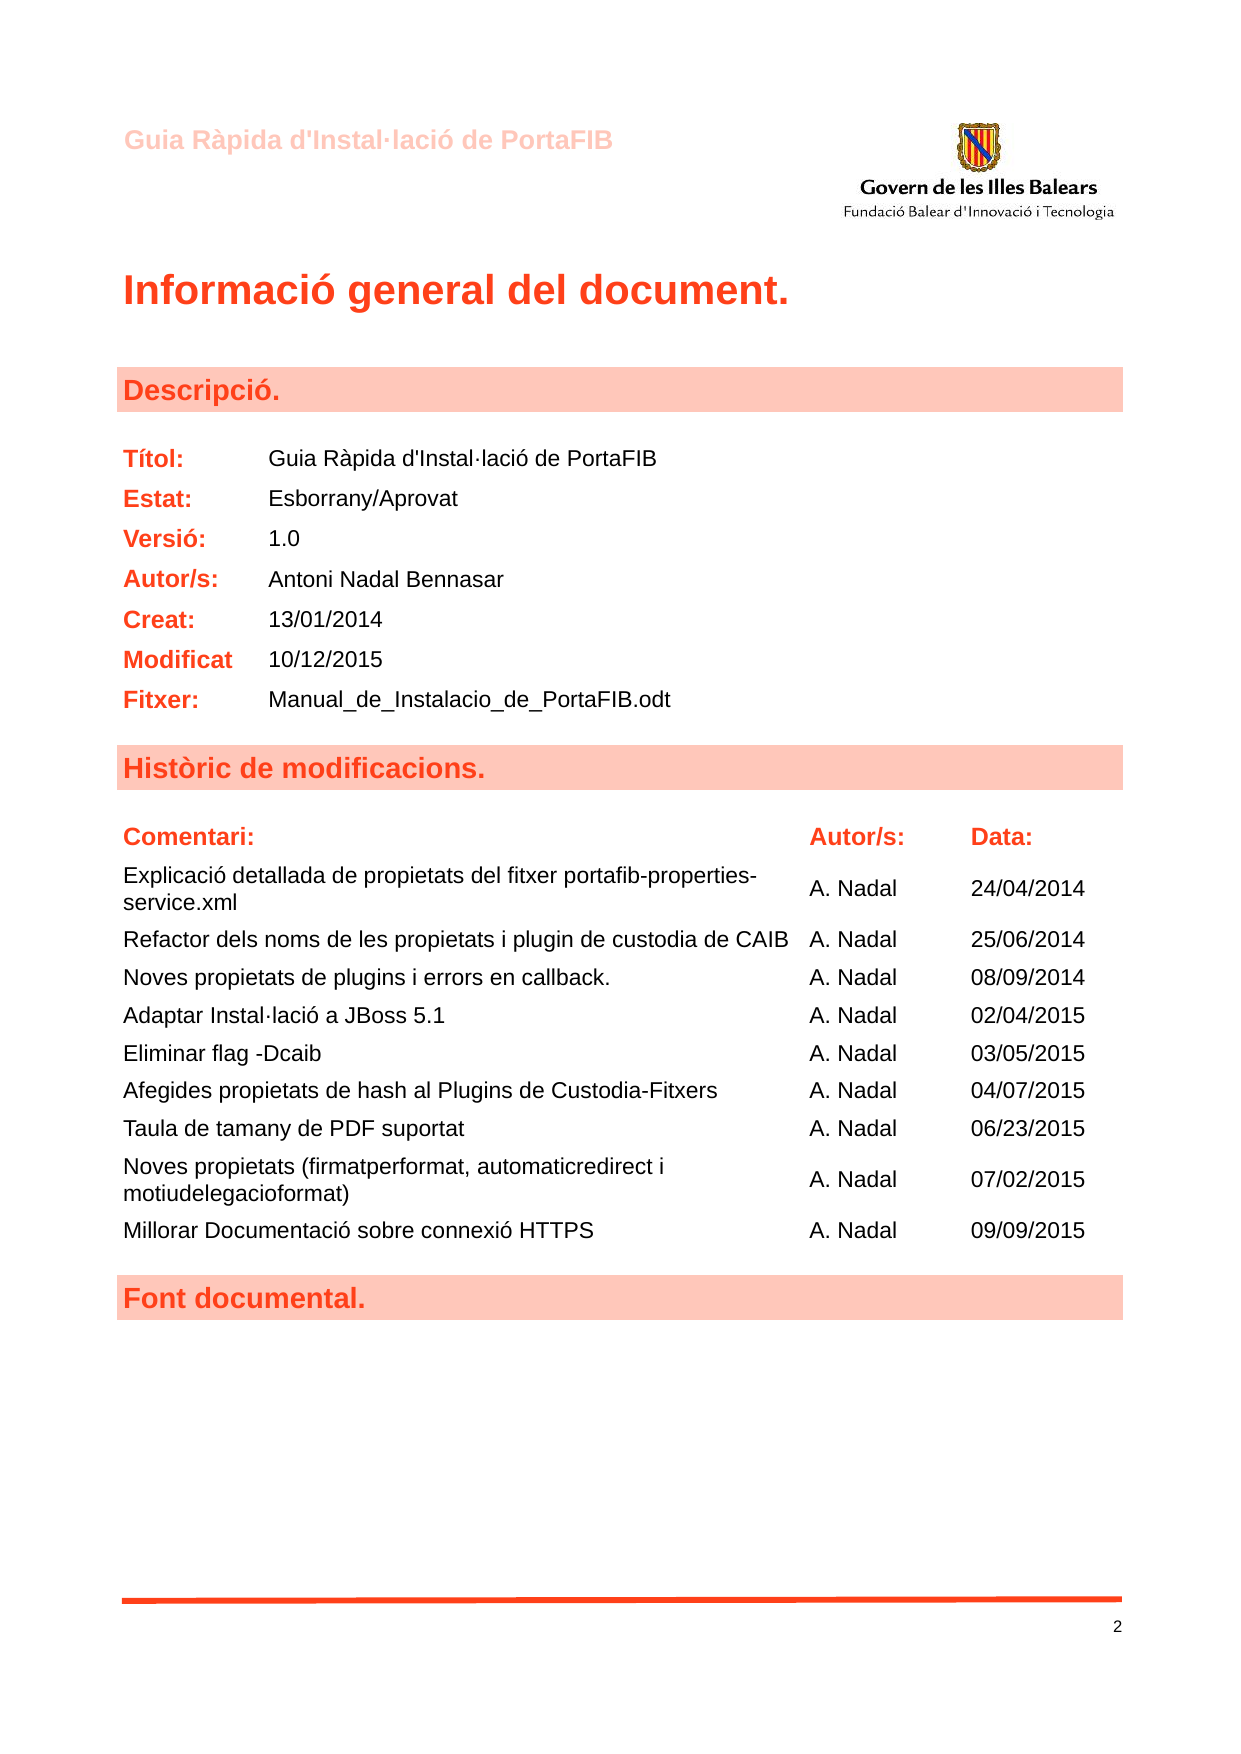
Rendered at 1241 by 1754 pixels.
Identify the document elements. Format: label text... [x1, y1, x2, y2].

table_cell 05/03/2015 [965, 1034, 1123, 1072]
table_cell Adaptar Instal·lació a JBoss 5.1 [117, 996, 803, 1034]
table_cell 09/09/2015 [965, 1212, 1123, 1249]
table_cell Títol: [117, 438, 262, 478]
table_cell 1.0 [262, 519, 1123, 559]
table_cell Millorar Documentació sobre connexió HTTPS [117, 1212, 803, 1249]
table_cell 25/06/2014 [965, 921, 1123, 958]
table_cell Refactor dels noms de les propietats i plugin de custodia de CAIB [117, 921, 803, 958]
table_cell A. Nadal [803, 1034, 965, 1072]
table_cell Versió: [117, 519, 262, 559]
table_cell [117, 1320, 1123, 1346]
table_cell Modificat [117, 639, 262, 679]
table_cell Comentari: [117, 816, 803, 856]
table_cell Eliminar flag -Dcaib [117, 1034, 803, 1072]
table_cell Guia Ràpida d'Instal·lació de PortaFIB [262, 438, 1123, 478]
table_cell Antoni Nadal Bennasar [262, 559, 1123, 599]
table_cell 02/07/2015 [965, 1148, 1123, 1212]
table_header Informació general del document. [117, 260, 1123, 367]
table_cell Estat: [117, 478, 262, 518]
table_cell A. Nadal [803, 1110, 965, 1147]
table_cell Afegides propietats de hash al Plugins de Custodia-Fitxers [117, 1072, 803, 1109]
table_cell 08/09/2014 [965, 958, 1123, 996]
table_cell [117, 1384, 1123, 1422]
table_cell 10/12/2015 [262, 639, 1123, 679]
table_cell 04/02/2015 [965, 996, 1123, 1034]
table_cell [117, 720, 1123, 745]
table_cell A. Nadal [803, 856, 965, 921]
table_cell A. Nadal [803, 1148, 965, 1212]
table_cell Esborrany/Aprovat [262, 478, 1123, 518]
table_cell A. Nadal [803, 958, 965, 996]
table_cell Fitxer: [117, 679, 262, 719]
table_cell A. Nadal [803, 996, 965, 1034]
table_cell [117, 1249, 1123, 1275]
table_cell Manual_de_Instalacio_de_PortaFIB.odt [262, 679, 1123, 719]
table_cell 13/01/2014 [262, 599, 1123, 639]
table_cell Explicació detallada de propietats del fitxer portafib-properties-service.xml [117, 856, 803, 921]
table_cell Data: [965, 816, 1123, 856]
table_cell [117, 790, 1123, 816]
table_cell Font documental. [117, 1275, 1123, 1320]
table_cell Autor/s: [117, 559, 262, 599]
table_cell [117, 1346, 1123, 1384]
table_cell Descripció. [117, 367, 1123, 412]
table_cell A. Nadal [803, 921, 965, 958]
table_cell 24/04/2014 [965, 856, 1123, 921]
table_cell A. Nadal [803, 1212, 965, 1249]
table_cell Creat: [117, 599, 262, 639]
table_cell [117, 412, 1123, 438]
table_cell Taula de tamany de PDF suportat [117, 1110, 803, 1147]
table_cell Noves propietats (firmatperformat, automaticredirect i motiudelegacioformat) [117, 1148, 803, 1212]
table_cell A. Nadal [803, 1072, 965, 1109]
table_cell Noves propietats de plugins i errors en callback. [117, 958, 803, 996]
table_cell 07/04/2015 [965, 1072, 1123, 1109]
table_cell Autor/s: [803, 816, 965, 856]
table_cell 23/06/2015 [965, 1110, 1123, 1147]
table_cell Històric de modificacions. [117, 745, 1123, 790]
picture [840, 123, 1117, 220]
